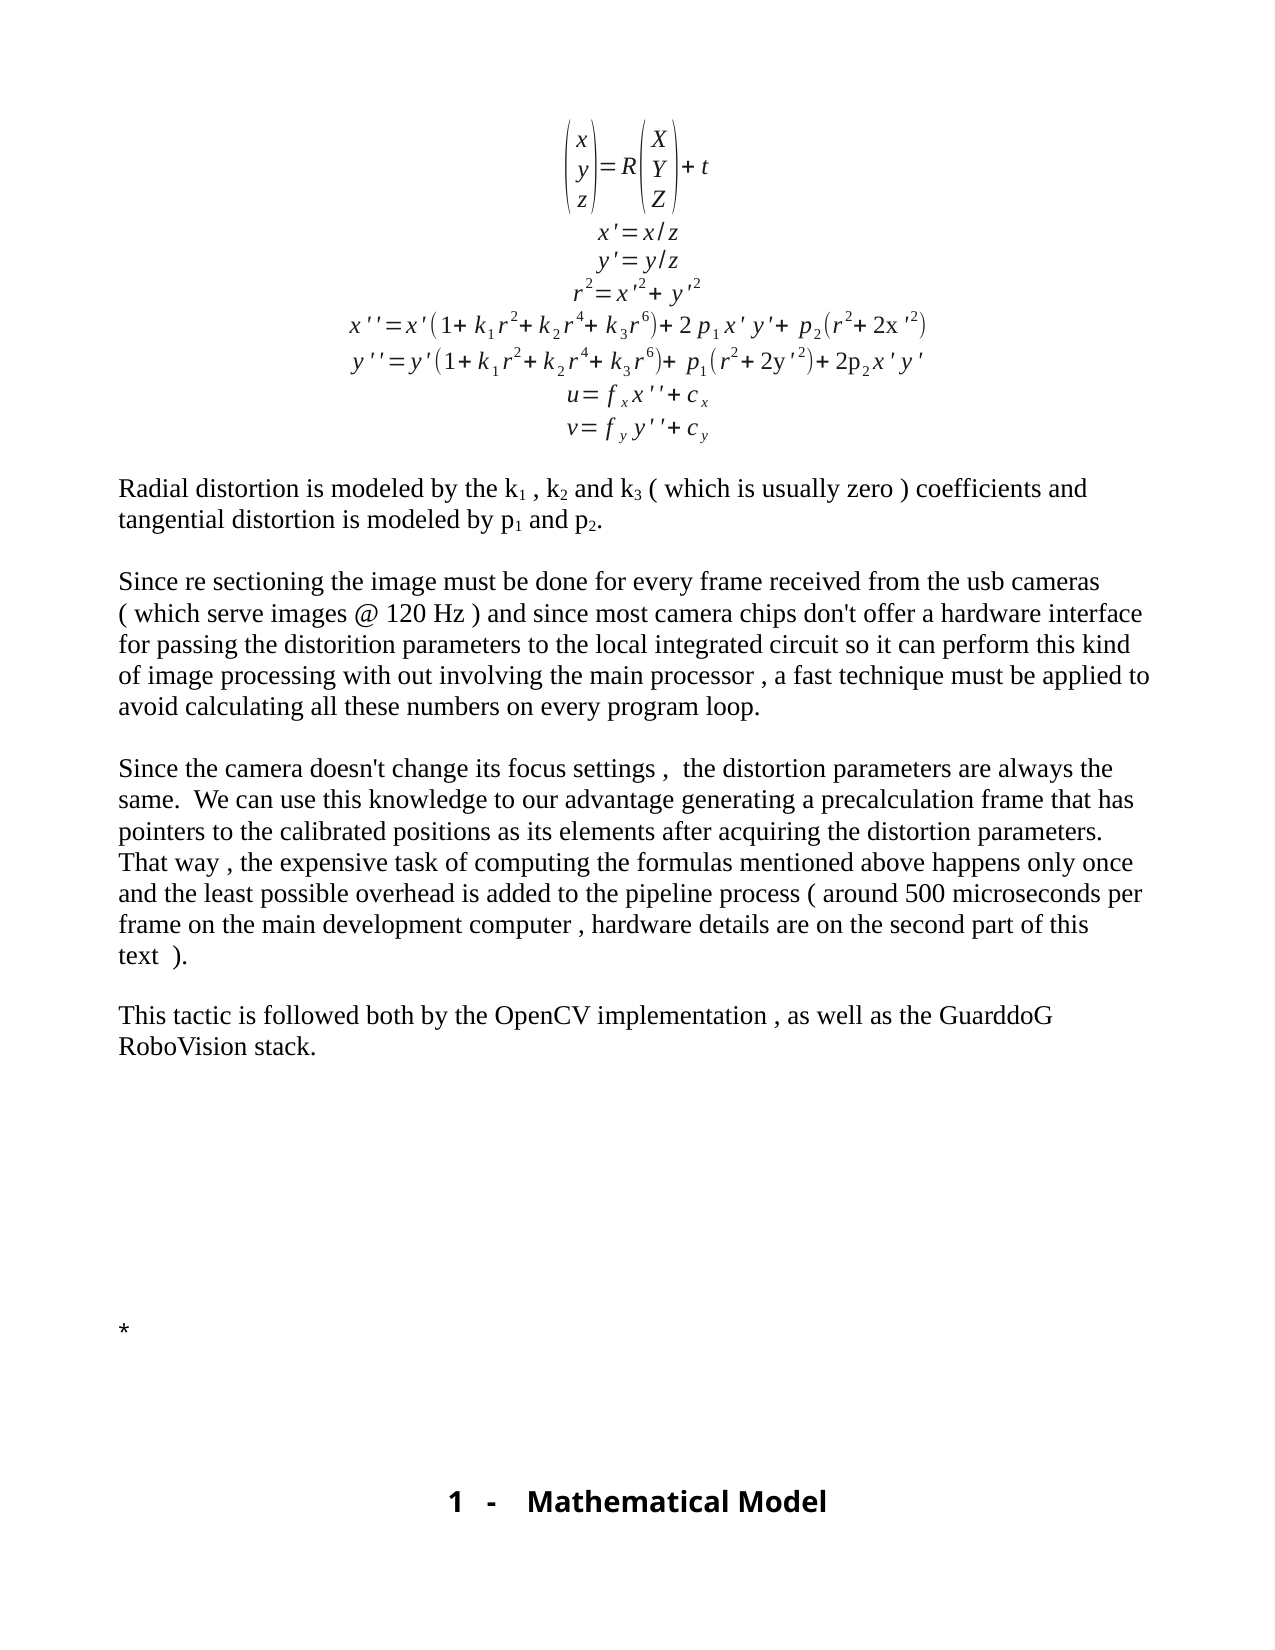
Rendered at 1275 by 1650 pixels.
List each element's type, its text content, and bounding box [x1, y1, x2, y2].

text Since the camera doesn't change its focus settings , the distortion parameters are always the same. We can use this knowledge to our advantage generating a precalculation frame that has pointers to the calibrated positions as its elements after acquiring the distortion parameters. [118, 752, 1157, 846]
text That way , the expensive task of computing the formulas mentioned above happens only once and the least possible overhead is added to the pipeline process ( around 500 microseconds per frame on the main development computer , hardware details are on the second part of this text ). [118, 846, 1157, 970]
text This tactic is followed both by the OpenCV implementation , as well as the GuarddoG RoboVision stack. [118, 999, 1157, 1061]
text Since re sectioning the image must be done for every frame received from the usb cameras ( which serve images @ 120 Hz ) and since most camera chips don't offer a hardware interface for passing the distorition parameters to the local integrated circuit so it can perform this kind of image processing with out involving the main processor , a fast technique must be applied to avoid calculating all these numbers on every program loop. [118, 566, 1157, 721]
text Radial distortion is modeled by the k1 , k2 and k3 ( which is usually zero ) coefficients and tangential distortion is modeled by p1 and p2. [118, 472, 1157, 534]
text * [118, 1317, 1157, 1346]
text 1 - Mathematical Model [118, 1482, 1157, 1521]
